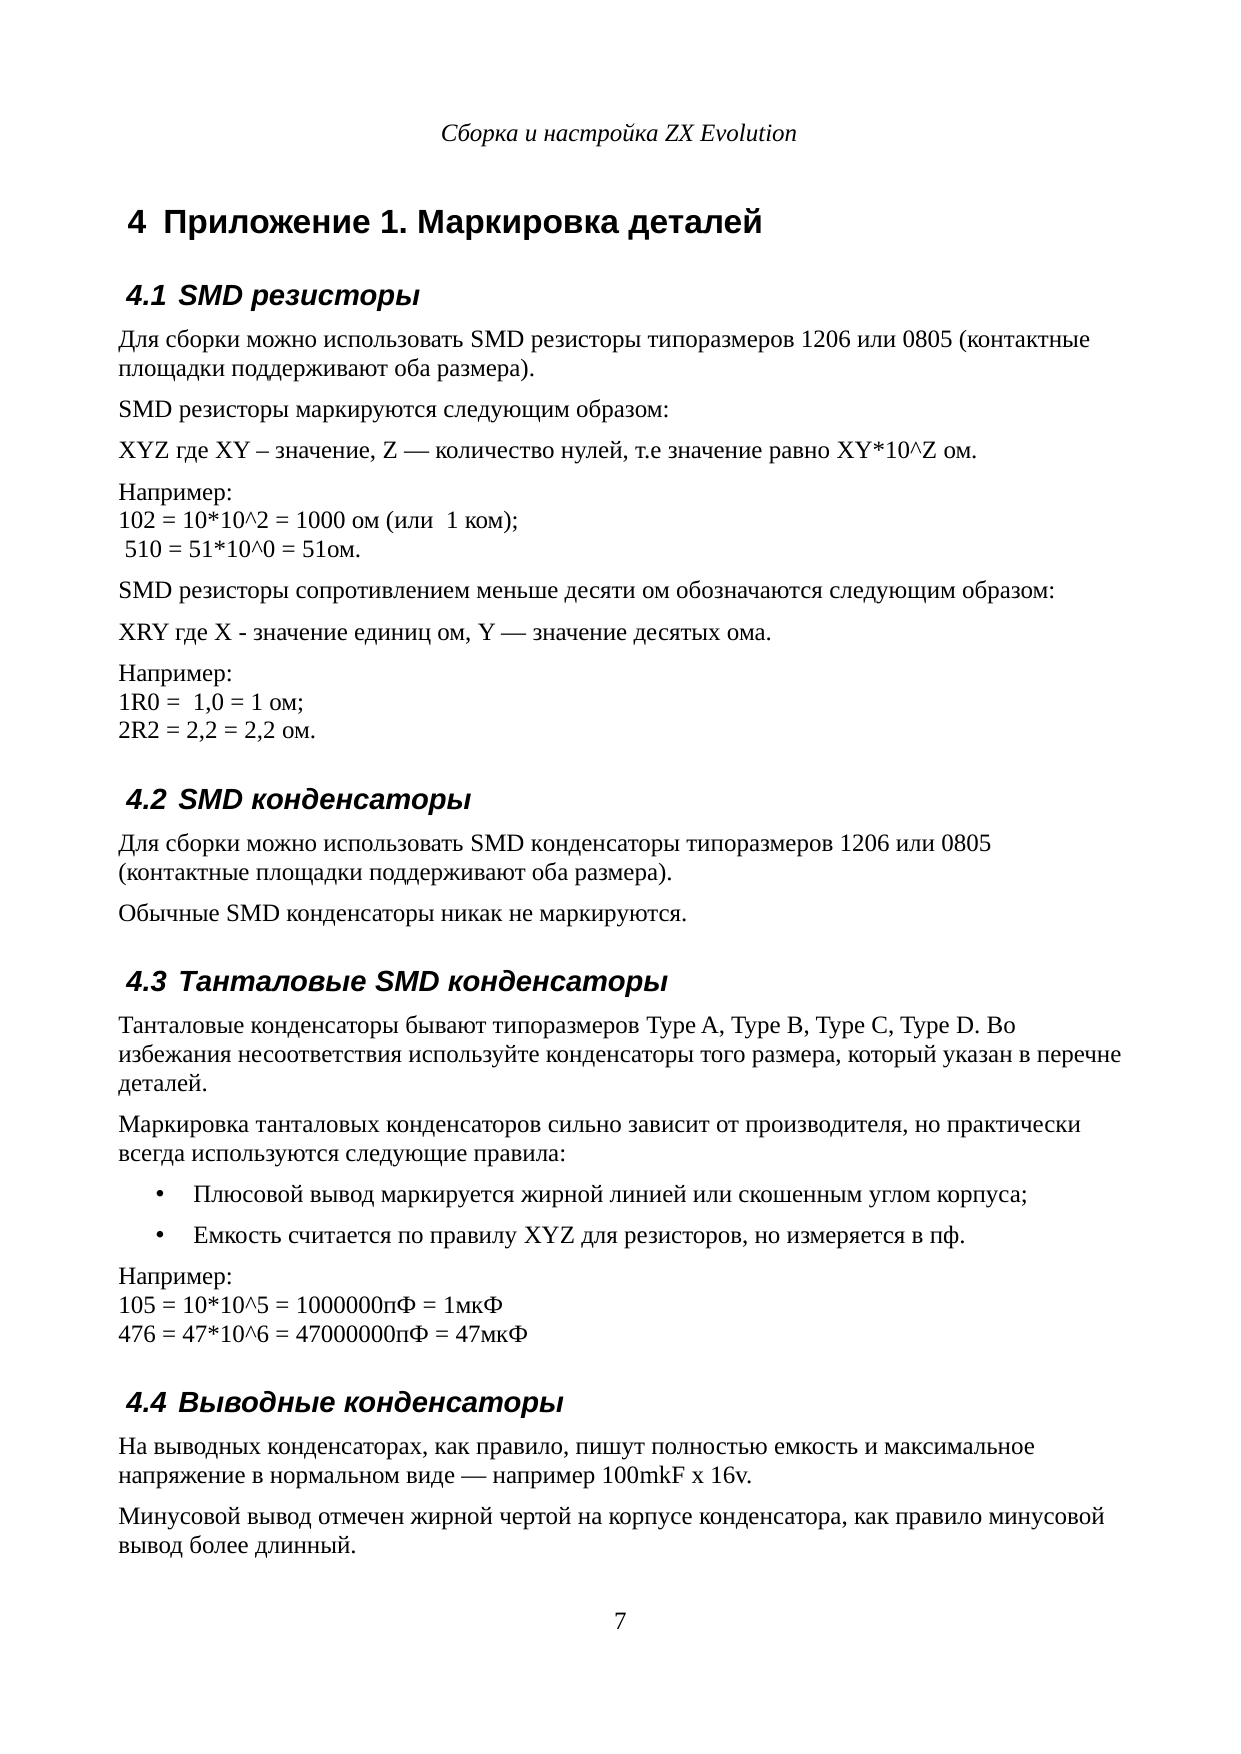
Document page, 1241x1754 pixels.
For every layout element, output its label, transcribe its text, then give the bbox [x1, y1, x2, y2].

text Обычные SMD конденсаторы никак не маркируются. [118, 898, 1122, 927]
text XYZ где XY – значение, Z — количество нулей, т.е значение равно XY*10^Z ом. [118, 436, 1122, 464]
subtitle Приложение 1. Маркировка деталей [118, 202, 1122, 241]
text Например: 105 = 10*10^5 = 1000000пФ = 1мкФ 476 = 47*10^6 = 47000000пФ = 47мкФ [118, 1261, 1122, 1348]
subtitle Выводные конденсаторы [118, 1385, 1122, 1419]
subtitle Танталовые SMD конденсаторы [118, 964, 1122, 998]
subtitle SMD резисторы [118, 278, 1122, 312]
text Например: 1R0 = 1,0 = 1 ом; 2R2 = 2,2 = 2,2 ом. [118, 658, 1122, 744]
text SMD резисторы сопротивлением меньше десяти ом обозначаются следующим образом: [118, 576, 1122, 604]
text Например: 102 = 10*10^2 = 1000 ом (или 1 ком); 510 = 51*10^0 = 51ом. [118, 477, 1122, 563]
subtitle SMD конденсаторы [118, 782, 1122, 815]
text На выводных конденсаторах, как правило, пишут полностью емкость и максимальное напряжение в нормальном виде — например 100mkF x 16v. [118, 1431, 1122, 1489]
text Для сборки можно использовать SMD конденсаторы типоразмеров 1206 или 0805 (контактные площадки поддерживают оба размера). [118, 828, 1122, 885]
list Плюсовой вывод маркируется жирной линией или скошенным углом корпуса; [156, 1179, 1122, 1208]
text Минусовой вывод отмечен жирной чертой на корпусе конденсатора, как правило минусовой вывод более длинный. [118, 1501, 1122, 1559]
text Для сборки можно использовать SMD резисторы типоразмеров 1206 или 0805 (контактные площадки поддерживают оба размера). [118, 324, 1122, 382]
text XRY где X - значение единиц ом, Y — значение десятых ома. [118, 617, 1122, 646]
text SMD резисторы маркируются следующим образом: [118, 394, 1122, 423]
text Танталовые конденсаторы бывают типоразмеров Type A, Type B, Type C, Type D. Во избежания несоответствия используйте конденсаторы того размера, который указан в перечне деталей. [118, 1010, 1122, 1096]
text Маркировка танталовых конденсаторов сильно зависит от производителя, но практически всегда используются следующие правила: [118, 1109, 1122, 1166]
list Емкость считается по правилу XYZ для резисторов, но измеряется в пф. [156, 1220, 1122, 1249]
